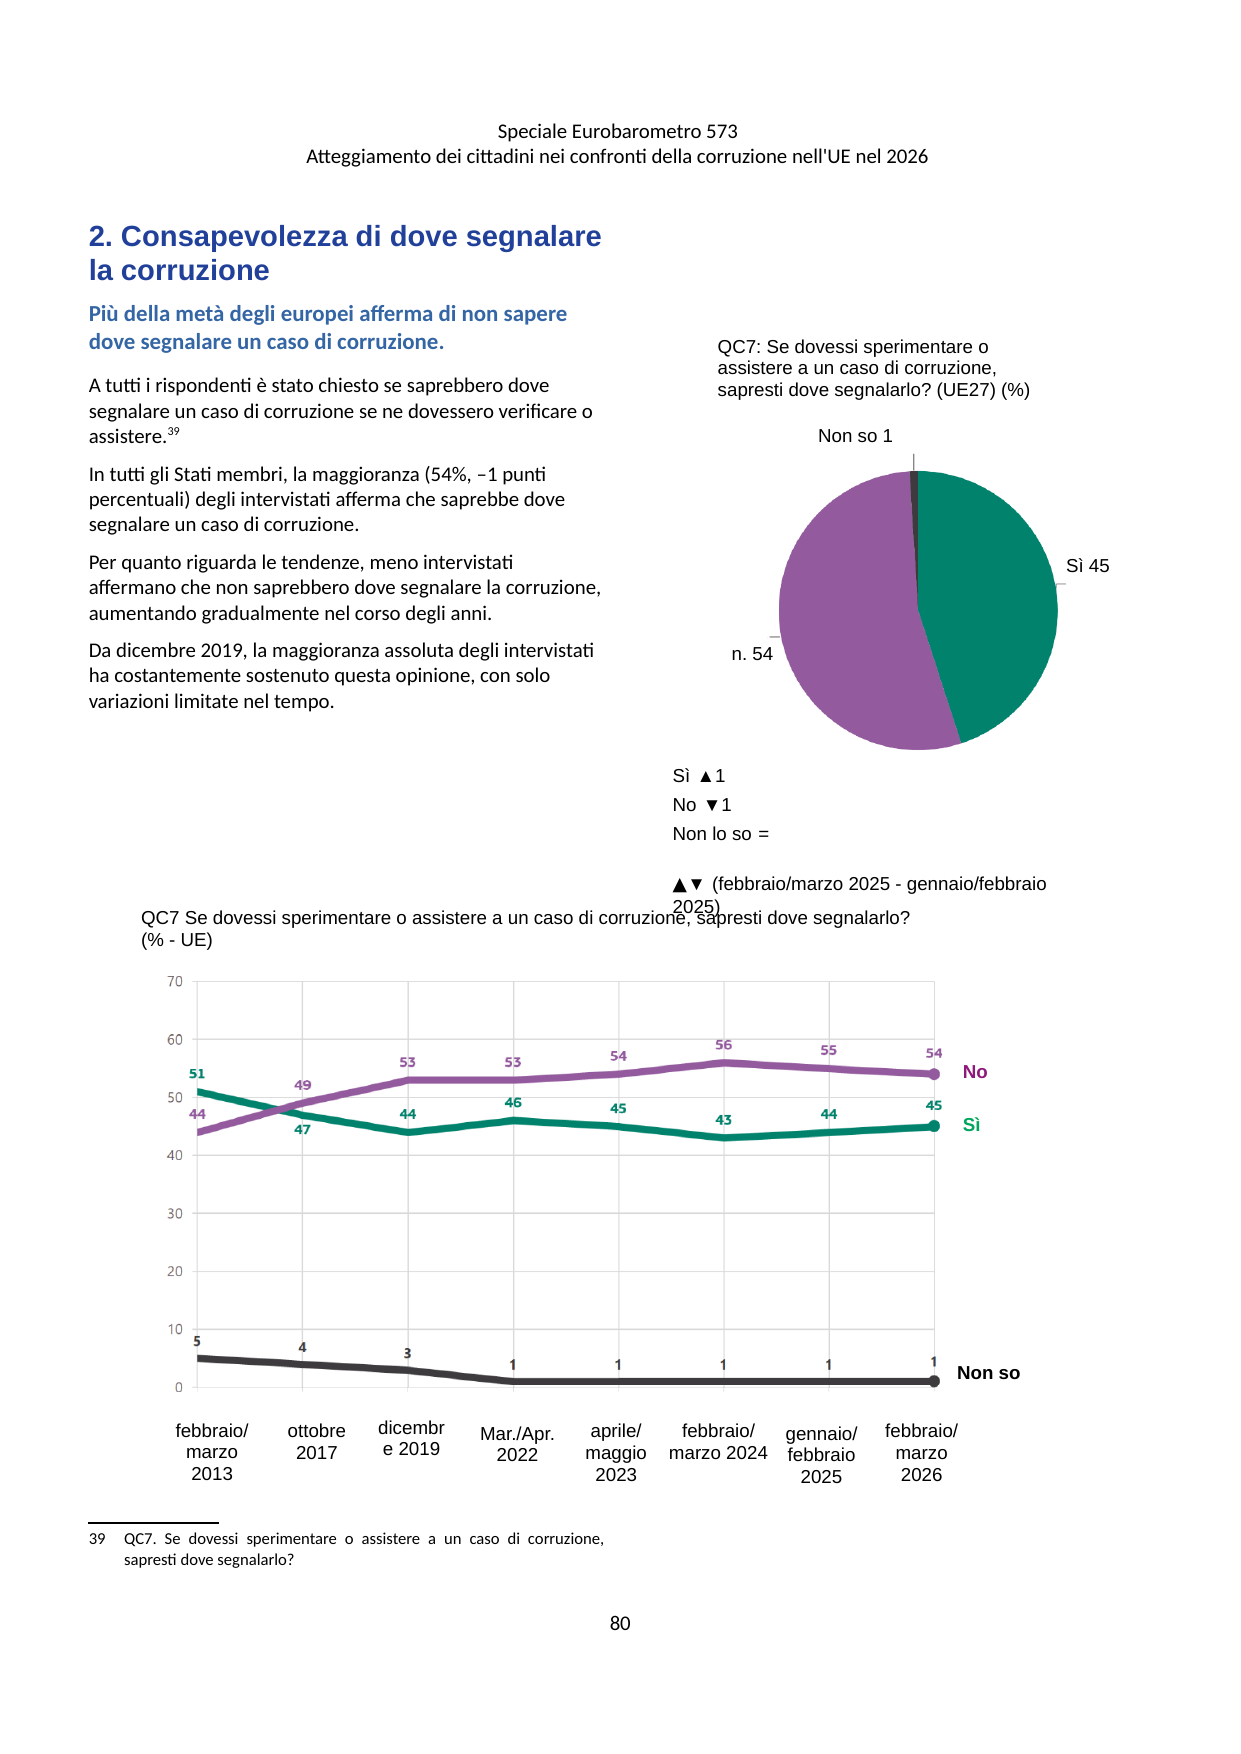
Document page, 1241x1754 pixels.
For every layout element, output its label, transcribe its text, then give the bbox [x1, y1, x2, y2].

text Più della metà degli europei afferma di non sapere dove segnalare un caso di corruzione. [88, 299, 605, 355]
text A tutti i rispondenti è stato chiesto se saprebbero dove segnalare un caso di corruzione se ne dovessero verificare o assistere. [88, 373, 605, 449]
text In tutti gli Stati membri, la maggioranza (54%, –1 punti percentuali) degli intervistati afferma che saprebbe dove segnalare un caso di corruzione. [88, 461, 605, 537]
picture [767, 453, 1066, 752]
text Da dicembre 2019, la maggioranza assoluta degli intervistati ha costantemente sostenuto questa opinione, con solo variazioni limitate nel tempo. [88, 637, 605, 713]
text Per quanto riguarda le tendenze, meno intervistati affermano che non saprebbero dove segnalare la corruzione, aumentando gradualmente nel corso degli anni. [88, 549, 605, 625]
subtitle 2. Consapevolezza di dove segnalare la corruzione [88, 219, 605, 286]
picture [148, 958, 949, 1392]
text QC7. Se dovessi sperimentare o assistere a un caso di corruzione, sapresti dove segnalarlo? [88, 1529, 605, 1569]
